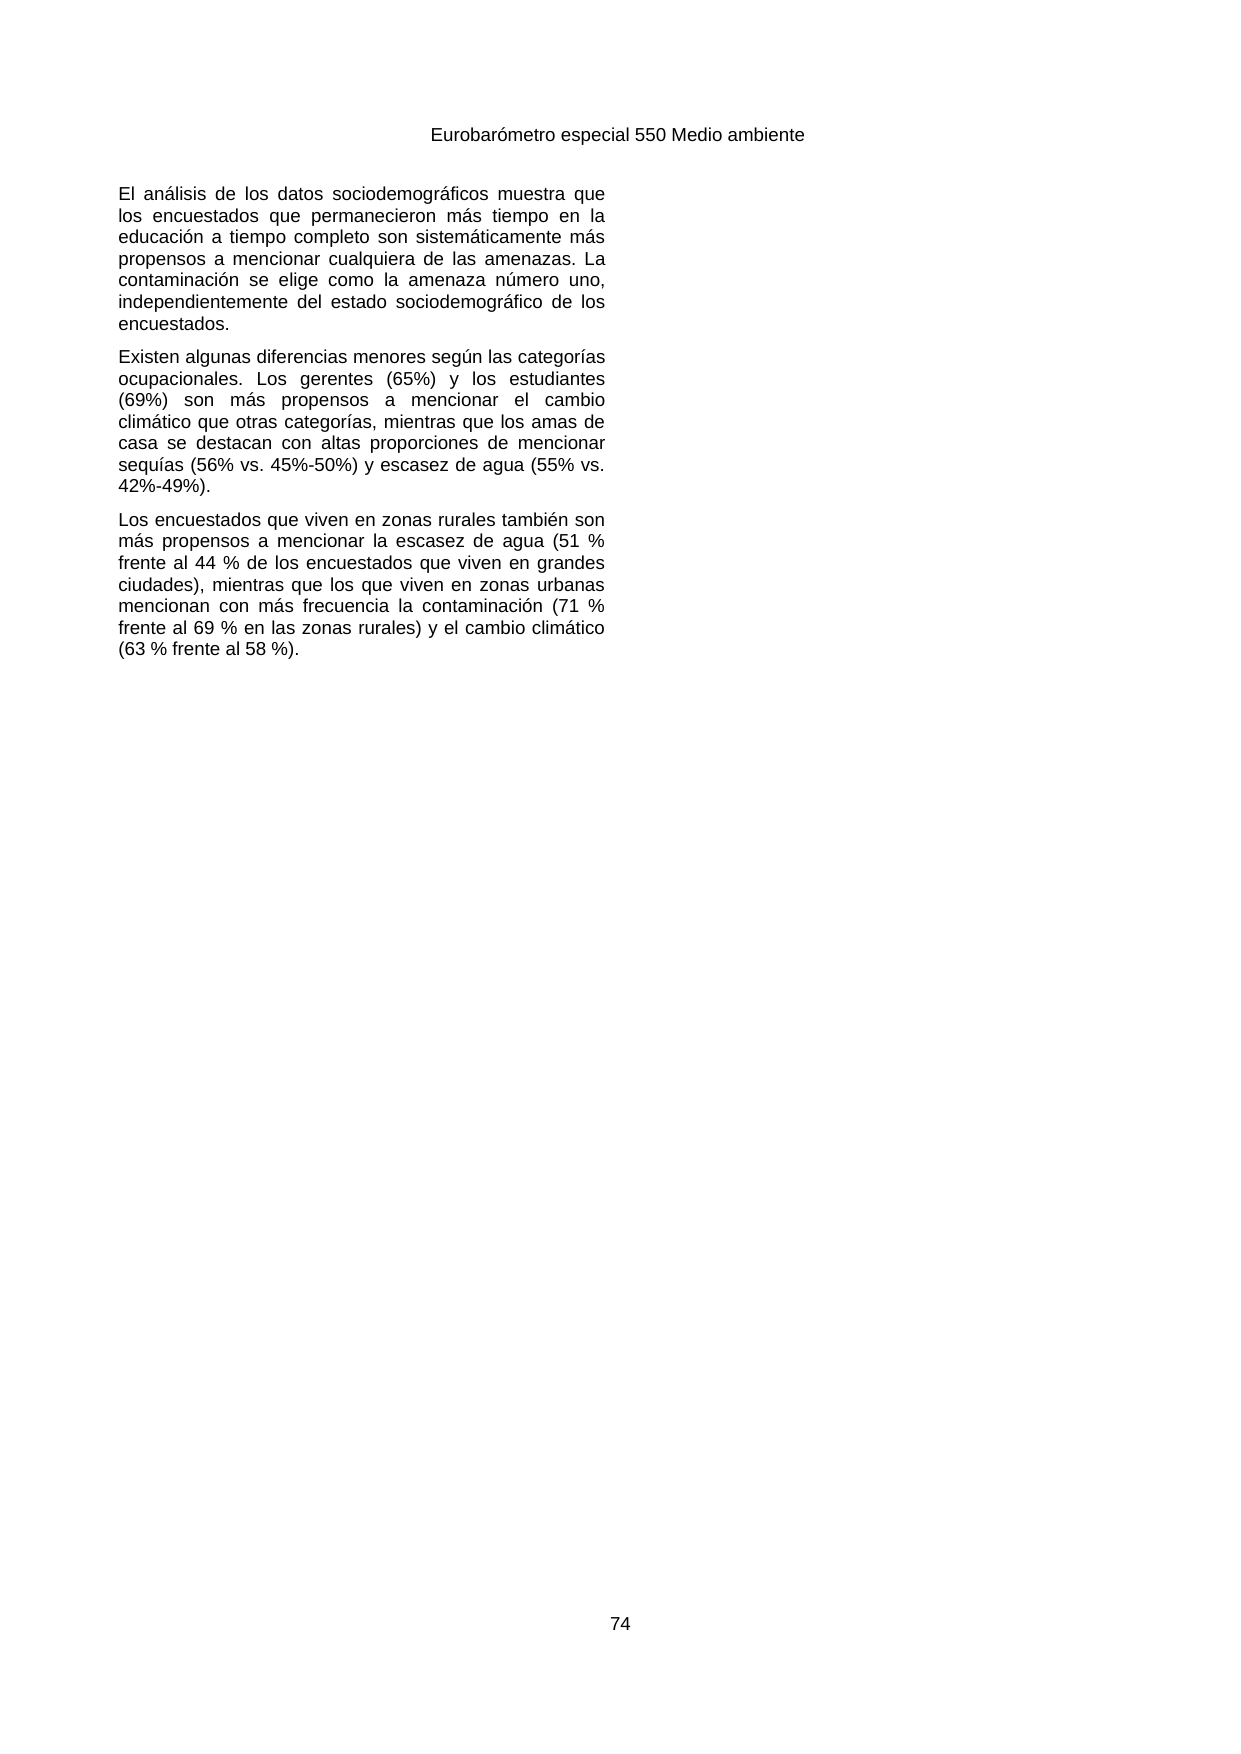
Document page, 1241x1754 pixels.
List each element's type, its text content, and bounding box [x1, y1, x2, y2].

text El análisis de los datos sociodemográficos muestra que los encuestados que permanecieron más tiempo en la educación a tiempo completo son sistemáticamente más propensos a mencionar cualquiera de las amenazas. La contaminación se elige como la amenaza número uno, independientemente del estado sociodemográfico de los encuestados. [118, 183, 605, 334]
text Los encuestados que viven en zonas rurales también son más propensos a mencionar la escasez de agua (51 % frente al 44 % de los encuestados que viven en grandes ciudades), mientras que los que viven en zonas urbanas mencionan con más frecuencia la contaminación (71 % frente al 69 % en las zonas rurales) y el cambio climático (63 % frente al 58 %). [118, 509, 605, 659]
text Existen algunas diferencias menores según las categorías ocupacionales. Los gerentes (65%) y los estudiantes (69%) son más propensos a mencionar el cambio climático que otras categorías, mientras que los amas de casa se destacan con altas proporciones de mencionar sequías (56% vs. 45%-50%) y escasez de agua (55% vs. 42%-49%). [118, 346, 605, 497]
